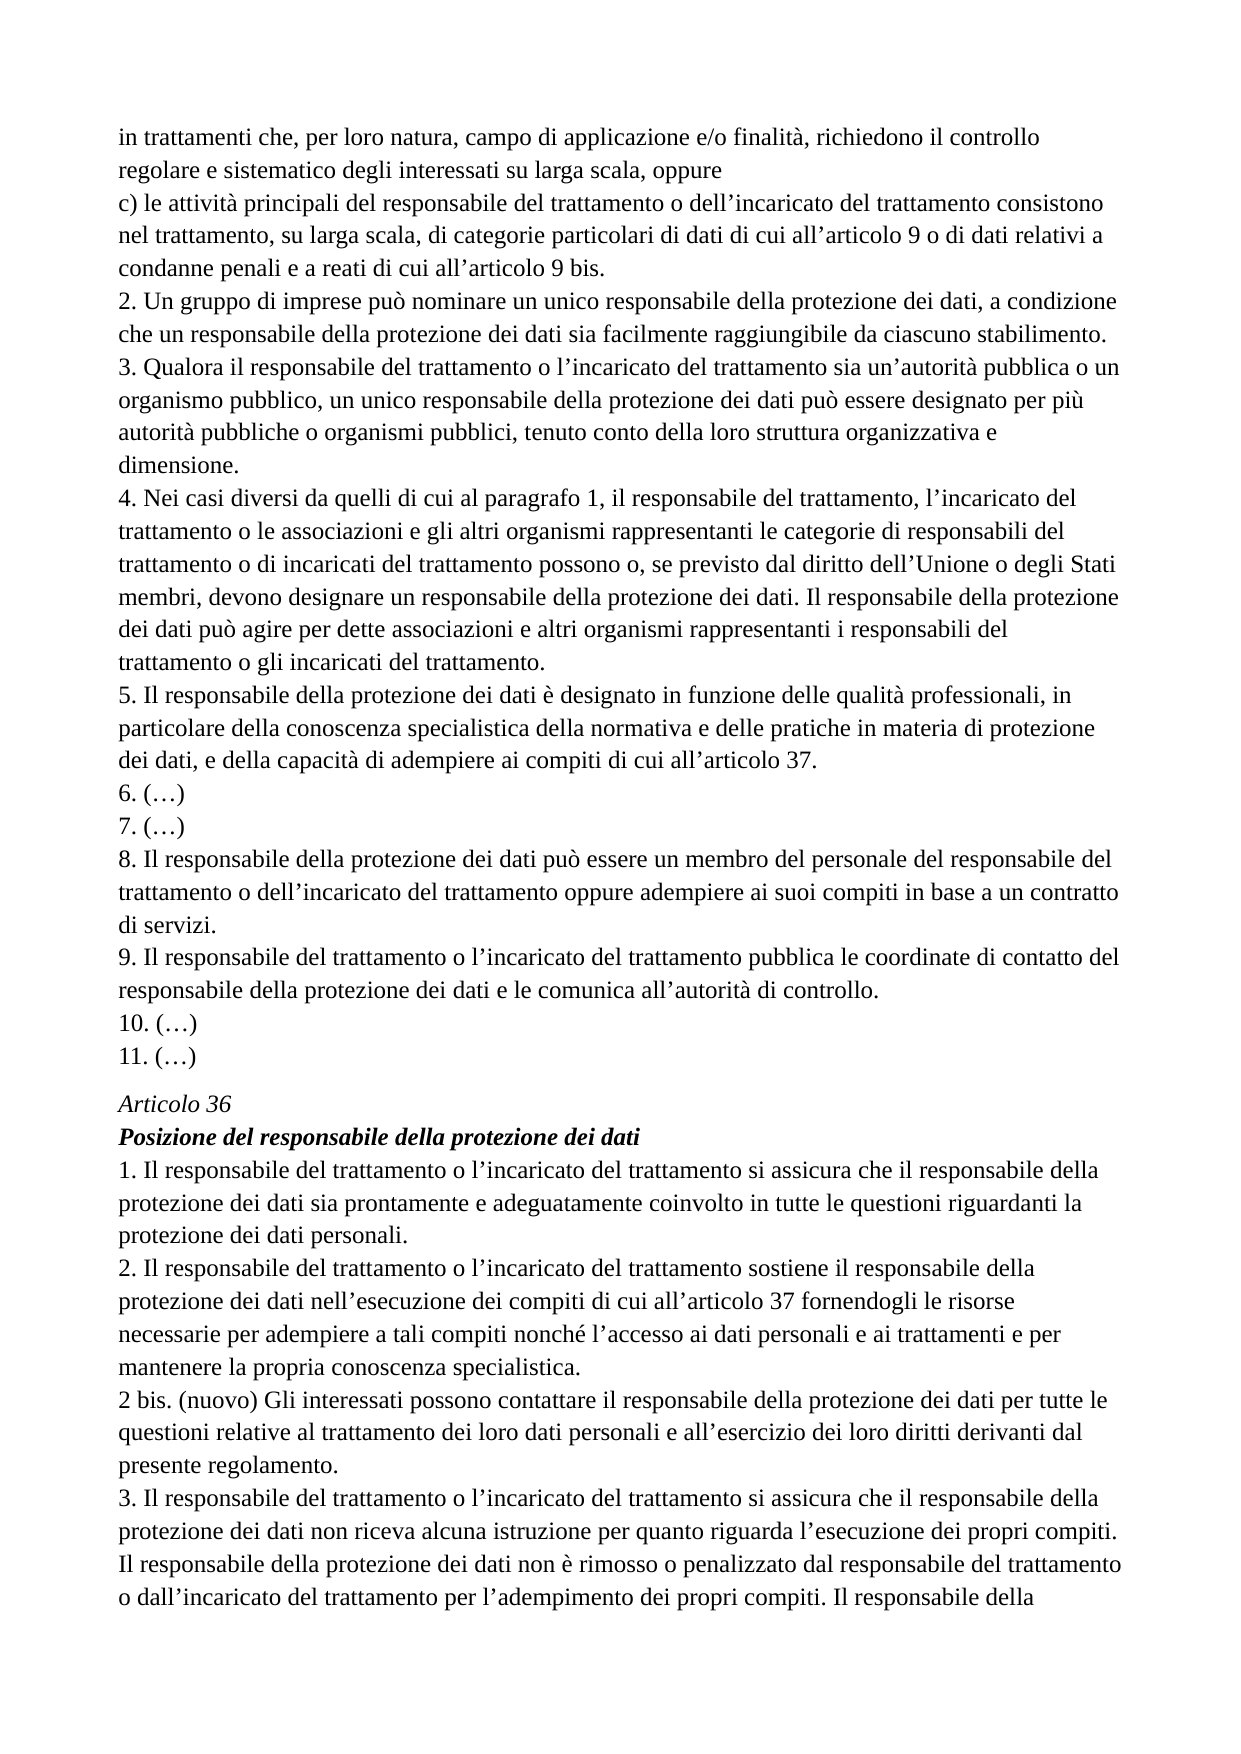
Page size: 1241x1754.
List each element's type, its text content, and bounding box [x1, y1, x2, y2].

text in trattamenti che, per loro natura, campo di applicazione e/o finalità, richiedono il controllo regolare e sistematico degli interessati su larga scala, oppure c) le attività principali del responsabile del trattamento o dell’incaricato del trattamento consistono nel trattamento, su larga scala, di categorie particolari di dati di cui all’articolo 9 o di dati relativi a condanne penali e a reati di cui all’articolo 9 bis. 2. Un gruppo di imprese può nominare un unico responsabile della protezione dei dati, a condizione che un responsabile della protezione dei dati sia facilmente raggiungibile da ciascuno stabilimento. 3. Qualora il responsabile del trattamento o l’incaricato del trattamento sia un’autorità pubblica o un organismo pubblico, un unico responsabile della protezione dei dati può essere designato per più autorità pubbliche o organismi pubblici, tenuto conto della loro struttura organizzativa e dimensione. 4. Nei casi diversi da quelli di cui al paragrafo 1, il responsabile del trattamento, l’incaricato del trattamento o le associazioni e gli altri organismi rappresentanti le categorie di responsabili del trattamento o di incaricati del trattamento possono o, se previsto dal diritto dell’Unione o degli Stati membri, devono designare un responsabile della protezione dei dati. Il responsabile della protezione dei dati può agire per dette associazioni e altri organismi rappresentanti i responsabili del trattamento o gli incaricati del trattamento. 5. Il responsabile della protezione dei dati è designato in funzione delle qualità professionali, in particolare della conoscenza specialistica della normativa e delle pratiche in materia di protezione dei dati, e della capacità di adempiere ai compiti di cui all’articolo 37. 6. (…) 7. (…) 8. Il responsabile della protezione dei dati può essere un membro del personale del responsabile del trattamento o dell’incaricato del trattamento oppure adempiere ai suoi compiti in base a un contratto di servizi. 9. Il responsabile del trattamento o l’incaricato del trattamento pubblica le coordinate di contatto del responsabile della protezione dei dati e le comunica all’autorità di controllo. 10. (…) 11. (…) [118, 118, 1122, 1070]
text 1. Il responsabile del trattamento o l’incaricato del trattamento si assicura che il responsabile della protezione dei dati sia prontamente e adeguatamente coinvolto in tutte le questioni riguardanti la protezione dei dati personali. 2. Il responsabile del trattamento o l’incaricato del trattamento sostiene il responsabile della protezione dei dati nell’esecuzione dei compiti di cui all’articolo 37 fornendogli le risorse necessarie per adempiere a tali compiti nonché l’accesso ai dati personali e ai trattamenti e per mantenere la propria conoscenza specialistica. 2 bis. (nuovo) Gli interessati possono contattare il responsabile della protezione dei dati per tutte le questioni relative al trattamento dei loro dati personali e all’esercizio dei loro diritti derivanti dal presente regolamento. 3. Il responsabile del trattamento o l’incaricato del trattamento si assicura che il responsabile della protezione dei dati non riceva alcuna istruzione per quanto riguarda l’esecuzione dei propri compiti. Il responsabile della protezione dei dati non è rimosso o penalizzato dal responsabile del trattamento o dall’incaricato del trattamento per l’adempimento dei propri compiti. Il responsabile della [118, 1151, 1122, 1610]
text Articolo 36 [118, 1085, 1122, 1118]
text Posizione del responsabile della protezione dei dati [118, 1118, 1122, 1151]
